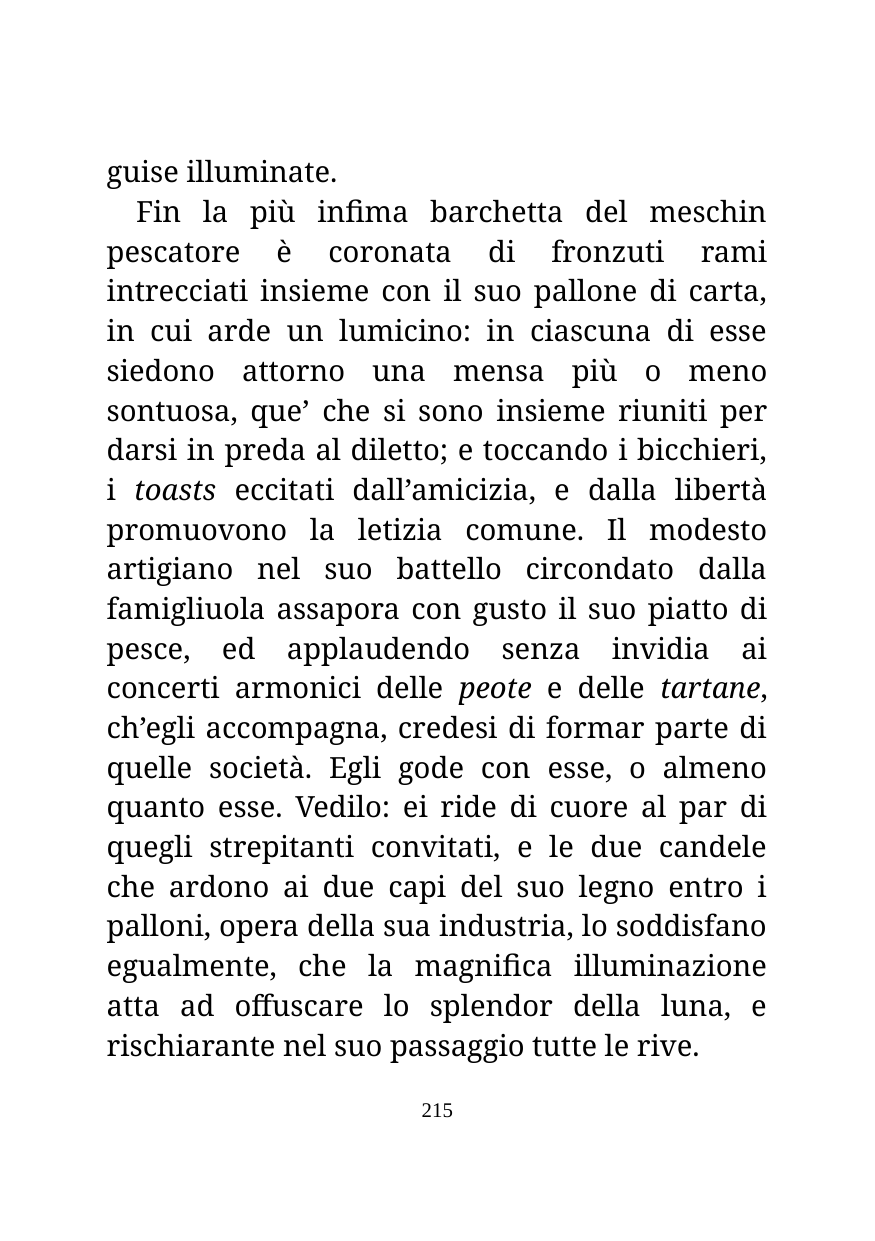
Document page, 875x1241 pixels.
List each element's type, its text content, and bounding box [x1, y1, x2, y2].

text guise illuminate. [106, 152, 768, 191]
text Fin la più infima barchetta del meschin pescatore è coronata di fronzuti rami intrecciati insieme con il suo pallone di carta, in cui arde un lumicino: in ciascuna di esse siedono attorno una mensa più o meno sontuosa, que’ che si sono insieme riuniti per darsi in preda al diletto; e toccando i bicchieri, i toasts eccitati dall’amicizia, e dalla libertà promuovono la letizia comune. Il modesto artigiano nel suo battello circondato dalla famigliuola assapora con gusto il suo piatto di pesce, ed applaudendo senza invidia ai concerti armonici delle peote e delle tartane, ch’egli accompagna, credesi di formar parte di quelle società. Egli gode con esse, o almeno quanto esse. Vedilo: ei ride di cuore al par di quegli strepitanti convitati, e le due candele che ardono ai due capi del suo legno entro i palloni, opera della sua industria, lo soddisfano egualmente, che la magnifica illuminazione atta ad offuscare lo splendor della luna, e rischiarante nel suo passaggio tutte le rive. [106, 191, 768, 1064]
